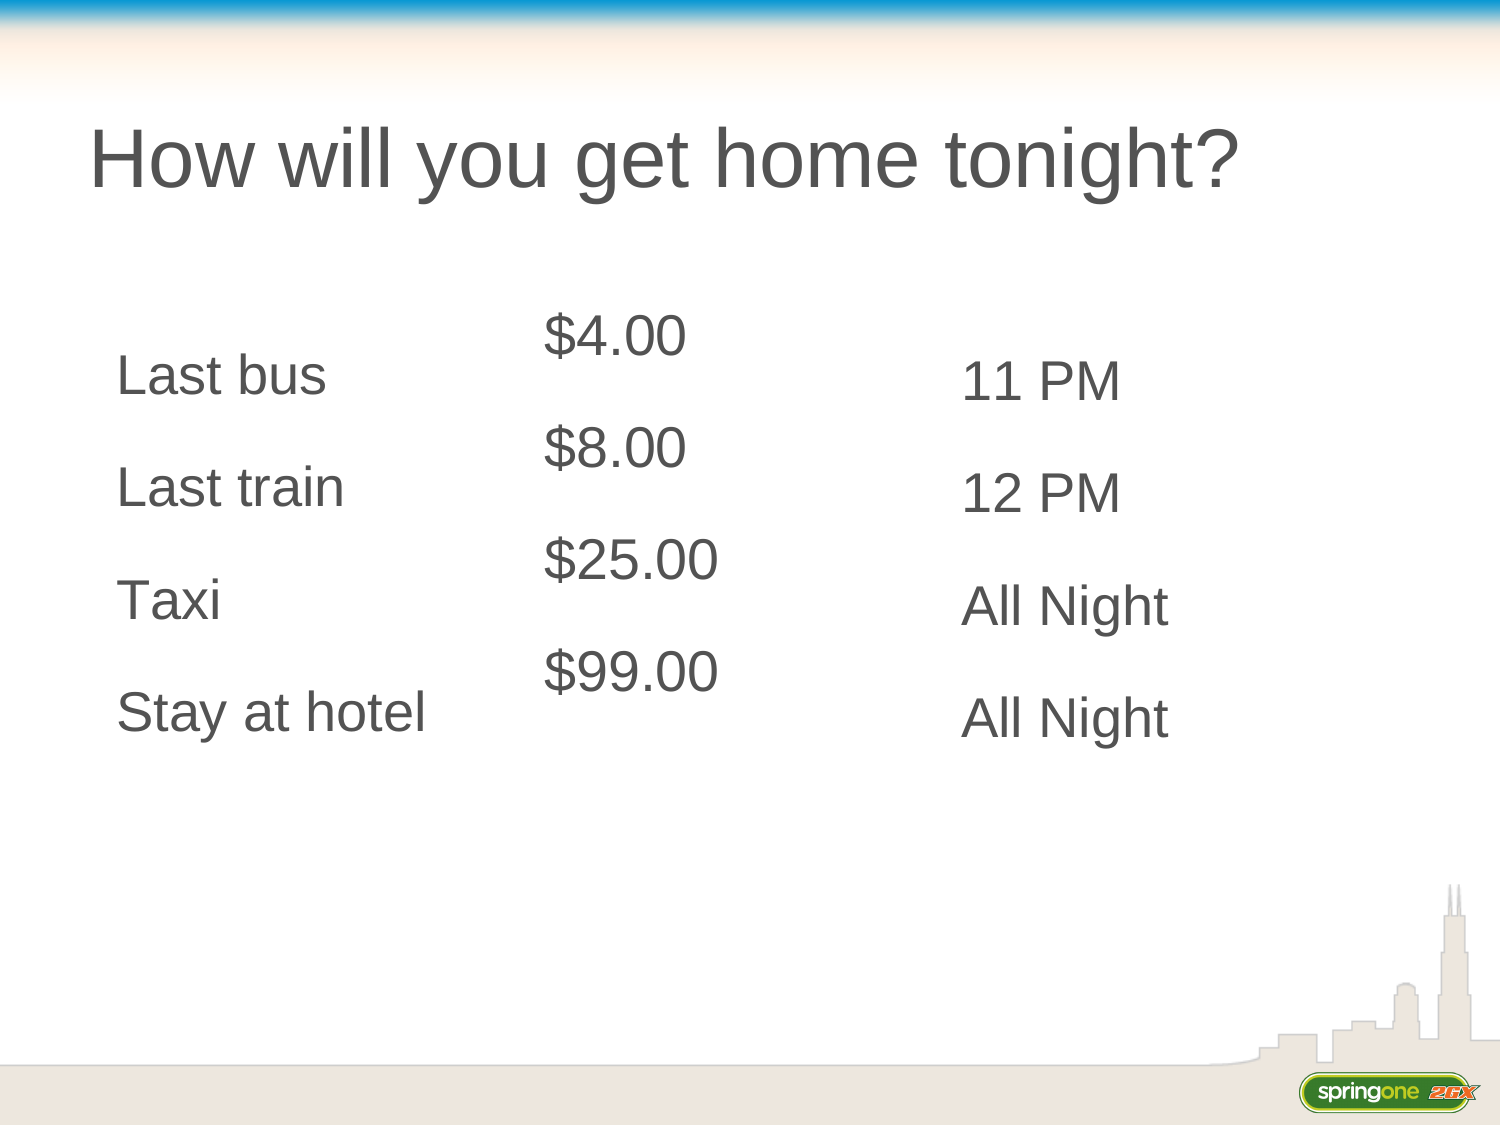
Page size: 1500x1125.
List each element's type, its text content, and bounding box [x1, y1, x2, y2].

list $4.00 $8.00 $25.00 $99.00 [490, 256, 1067, 713]
picture [0, 3, 1500, 1125]
title How will you get home tonight? [74, 72, 1456, 236]
list 11 PM 12 PM All Night All Night [892, 303, 1469, 760]
list Last bus Last train Taxi Stay at hotel [47, 297, 624, 754]
